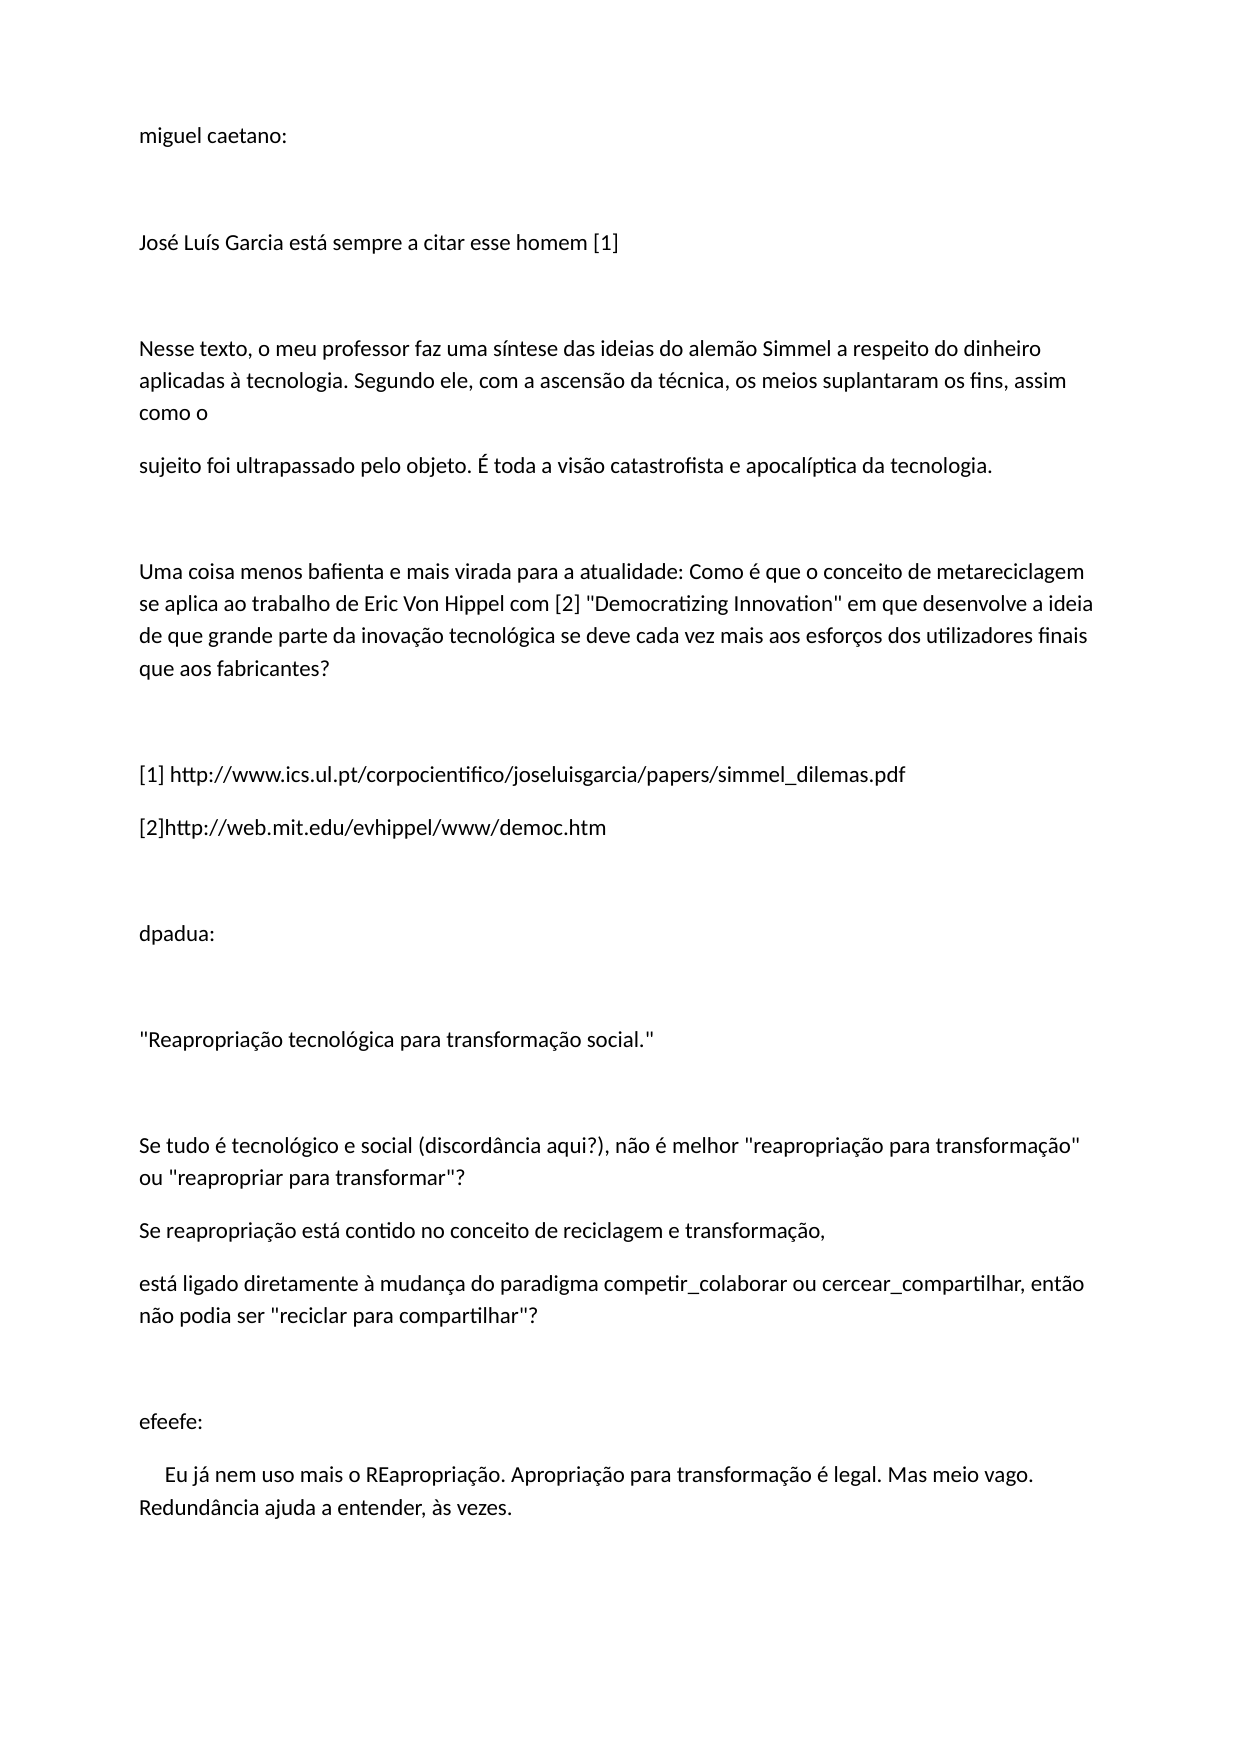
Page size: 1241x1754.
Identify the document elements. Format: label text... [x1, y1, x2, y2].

text sujeito foi ultrapassado pelo objeto. É toda a visão catastrofista e apocalíptica da tecnologia. [139, 451, 1101, 479]
text "Reapropriação tecnológica para transformação social." [139, 1025, 1101, 1053]
text Se reapropriação está contido no conceito de reciclagem e transformação, [139, 1216, 1101, 1244]
text José Luís Garcia está sempre a citar esse homem [1] [139, 228, 1101, 256]
text [2]http://web.mit.edu/evhippel/www/democ.htm [139, 813, 1101, 841]
text miguel caetano: [139, 122, 1101, 150]
text Eu já nem uso mais o REapropriação. Apropriação para transformação é legal. Mas meio vago. Redundância ajuda a entender, às vezes. [139, 1460, 1101, 1521]
text Se tudo é tecnológico e social (discordância aqui?), não é melhor "reapropriação para transformação" ou "reapropriar para transformar"? [139, 1131, 1101, 1191]
text efeefe: [139, 1407, 1101, 1435]
text Uma coisa menos bafienta e mais virada para a atualidade: Como é que o conceito de metareciclagem se aplica ao trabalho de Eric Von Hippel com [2] "Democratizing Innovation" em que desenvolve a ideia de que grande parte da inovação tecnológica se deve cada vez mais aos esforços dos utilizadores finais que aos fabricantes? [139, 557, 1101, 682]
text Nesse texto, o meu professor faz uma síntese das ideias do alemão Simmel a respeito do dinheiro aplicadas à tecnologia. Segundo ele, com a ascensão da técnica, os meios suplantaram os fins, assim como o [139, 334, 1101, 426]
text [1] http://www.ics.ul.pt/corpocientifico/joseluisgarcia/papers/simmel_dilemas.pdf [139, 760, 1101, 788]
text dpadua: [139, 919, 1101, 947]
text está ligado diretamente à mudança do paradigma competir_colaborar ou cercear_compartilhar, então não podia ser "reciclar para compartilhar"? [139, 1269, 1101, 1329]
